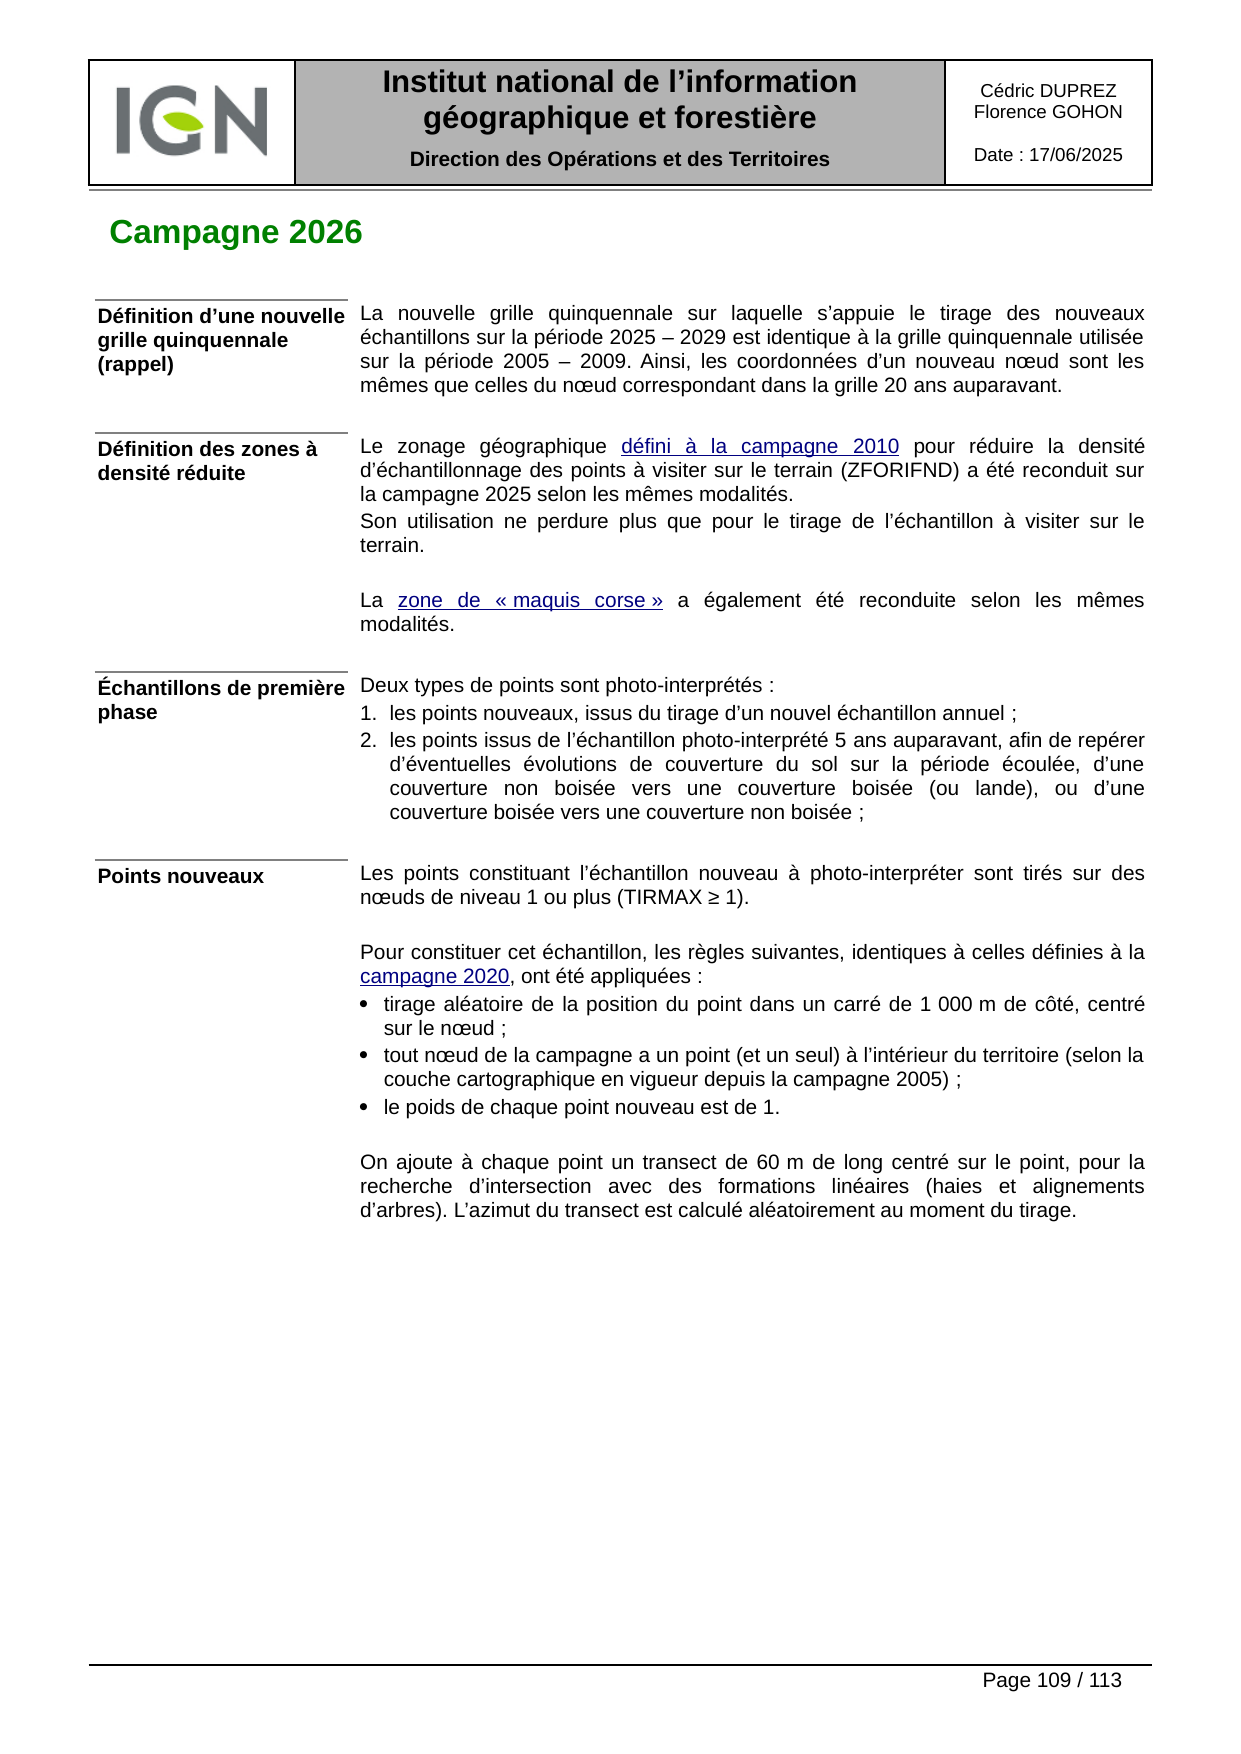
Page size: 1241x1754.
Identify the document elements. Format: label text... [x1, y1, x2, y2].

picture [91, 62, 293, 180]
table_cell Points nouveaux [89, 858, 354, 1255]
table_cell Échantillons de première phase [89, 670, 354, 857]
table_cell Deux types de points sont photo-interprétés : les points nouveaux, issus du tirage d’un nouvel échantillon annuel ; les points issus de l’échantillon photo-interprété 5 ans auparavant, afin de repérer d’éventuelles évolutions de couverture du sol sur la période écoulée, d’une couverture non boisée vers une couverture boisée (ou lande), ou d’une couverture boisée vers une couverture non boisée ; [354, 670, 1152, 857]
subtitle Campagne 2026 [88, 190, 1152, 271]
table_header Définition d’une nouvelle grille quinquennale (rappel) [89, 298, 354, 430]
table_header La nouvelle grille quinquennale sur laquelle s’appuie le tirage des nouveaux échantillons sur la période 2025 – 2029 est identique à la grille quinquennale utilisée sur la période 2005 – 2009. Ainsi, les coordonnées d’un nouveau nœud sont les mêmes que celles du nœud correspondant dans la grille 20 ans auparavant. [354, 298, 1152, 430]
table_cell Définition des zones à densité réduite [89, 430, 354, 670]
table_cell Les points constituant l’échantillon nouveau à photo-interpréter sont tirés sur des nœuds de niveau 1 ou plus (TIRMAX ≥ 1). Pour constituer cet échantillon, les règles suivantes, identiques à celles définies à la campagne 2020, ont été appliquées : tirage aléatoire de la position du point dans un carré de 1 000 m de côté, centré sur le nœud ; tout nœud de la campagne a un point (et un seul) à l’intérieur du territoire (selon la couche cartographique en vigueur depuis la campagne 2005) ; le poids de chaque point nouveau est de 1. On ajoute à chaque point un transect de 60 m de long centré sur le point, pour la recherche d’intersection avec des formations linéaires (haies et alignements d’arbres). L’azimut du transect est calculé aléatoirement au moment du tirage. [354, 858, 1152, 1255]
table_cell Le zonage géographique défini à la campagne 2010 pour réduire la densité d’échantillonnage des points à visiter sur le terrain (ZFORIFND) a été reconduit sur la campagne 2025 selon les mêmes modalités. Son utilisation ne perdure plus que pour le tirage de l’échantillon à visiter sur le terrain. La zone de « maquis corse » a également été reconduite selon les mêmes modalités. [354, 430, 1152, 670]
